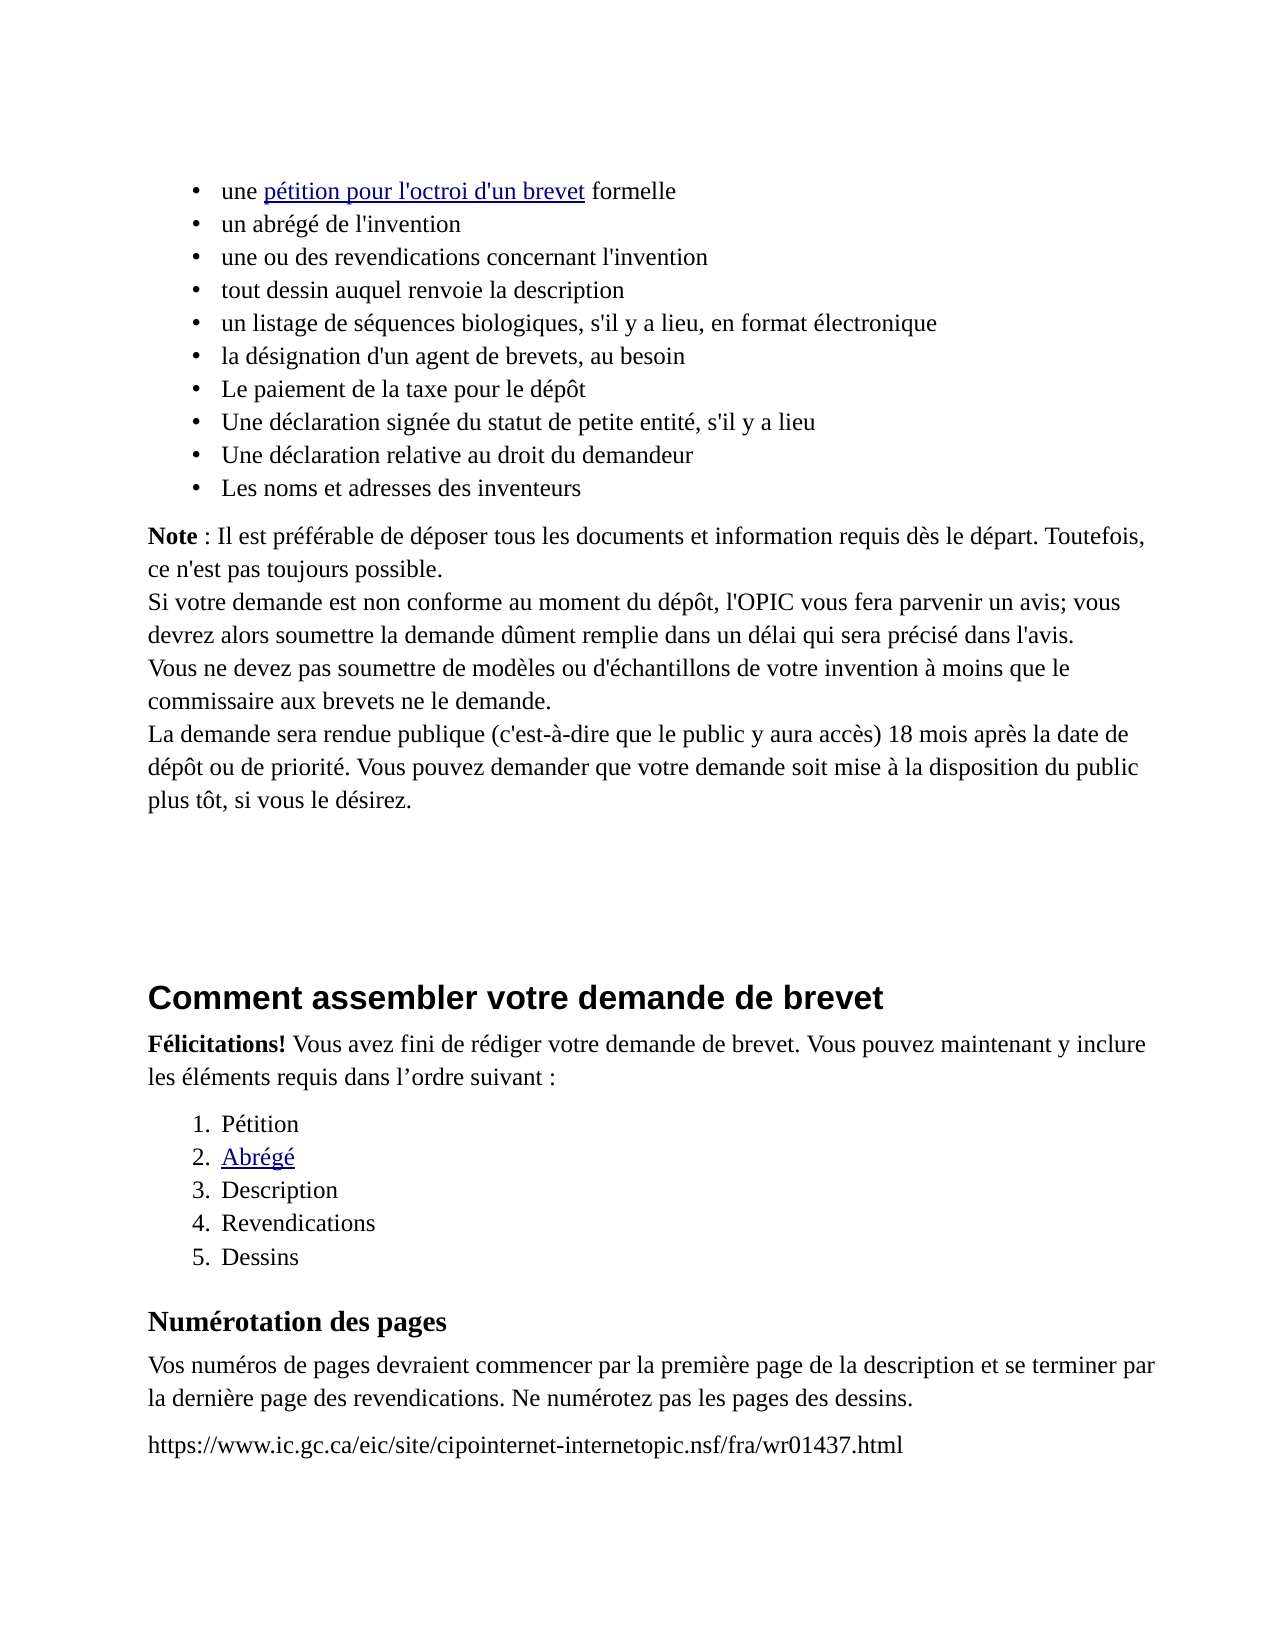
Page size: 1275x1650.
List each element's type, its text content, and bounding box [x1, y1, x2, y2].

list Les noms et adresses des inventeurs [192, 473, 1157, 502]
list Abrégé [192, 1142, 1157, 1171]
subtitle Comment assembler votre demande de brevet [148, 978, 1157, 1016]
text Note : Il est préférable de déposer tous les documents et information requis dès le départ. Toutefois, ce n'est pas toujours possible. Si votre demande est non conforme au moment du dépôt, l'OPIC vous fera parvenir un avis; vous devrez alors soumettre la demande dûment remplie dans un délai qui sera précisé dans l'avis. Vous ne devez pas soumettre de modèles ou d'échantillons de votre invention à moins que le commissaire aux brevets ne le demande. La demande sera rendue publique (c'est-à-dire que le public y aura accès) 18 mois après la date de dépôt ou de priorité. Vous pouvez demander que votre demande soit mise à la disposition du public plus tôt, si vous le désirez. [148, 521, 1157, 814]
list Revendications [192, 1208, 1157, 1237]
text Félicitations! Vous avez fini de rédiger votre demande de brevet. Vous pouvez maintenant y inclure les éléments requis dans l’ordre suivant : [148, 1029, 1157, 1091]
list tout dessin auquel renvoie la description [192, 275, 1157, 304]
list un abrégé de l'invention [192, 209, 1157, 238]
list Dessins [192, 1242, 1157, 1270]
list la désignation d'un agent de brevets, au besoin [192, 341, 1157, 370]
list un listage de séquences biologiques, s'il y a lieu, en format électronique [192, 308, 1157, 337]
list Pétition [192, 1109, 1157, 1138]
text https://www.ic.gc.ca/eic/site/cipointernet-internetopic.nsf/fra/wr01437.html [148, 1430, 1157, 1459]
text Vos numéros de pages devraient commencer par la première page de la description et se terminer par la dernière page des revendications. Ne numérotez pas les pages des dessins. [148, 1350, 1157, 1412]
subtitle Numérotation des pages [148, 1304, 1157, 1337]
list une ou des revendications concernant l'invention [192, 242, 1157, 271]
list Le paiement de la taxe pour le dépôt [192, 374, 1157, 403]
list Description [192, 1176, 1157, 1204]
list une pétition pour l'octroi d'un brevet formelle [192, 176, 1157, 205]
list Une déclaration signée du statut de petite entité, s'il y a lieu [192, 407, 1157, 436]
list Une déclaration relative au droit du demandeur [192, 441, 1157, 469]
